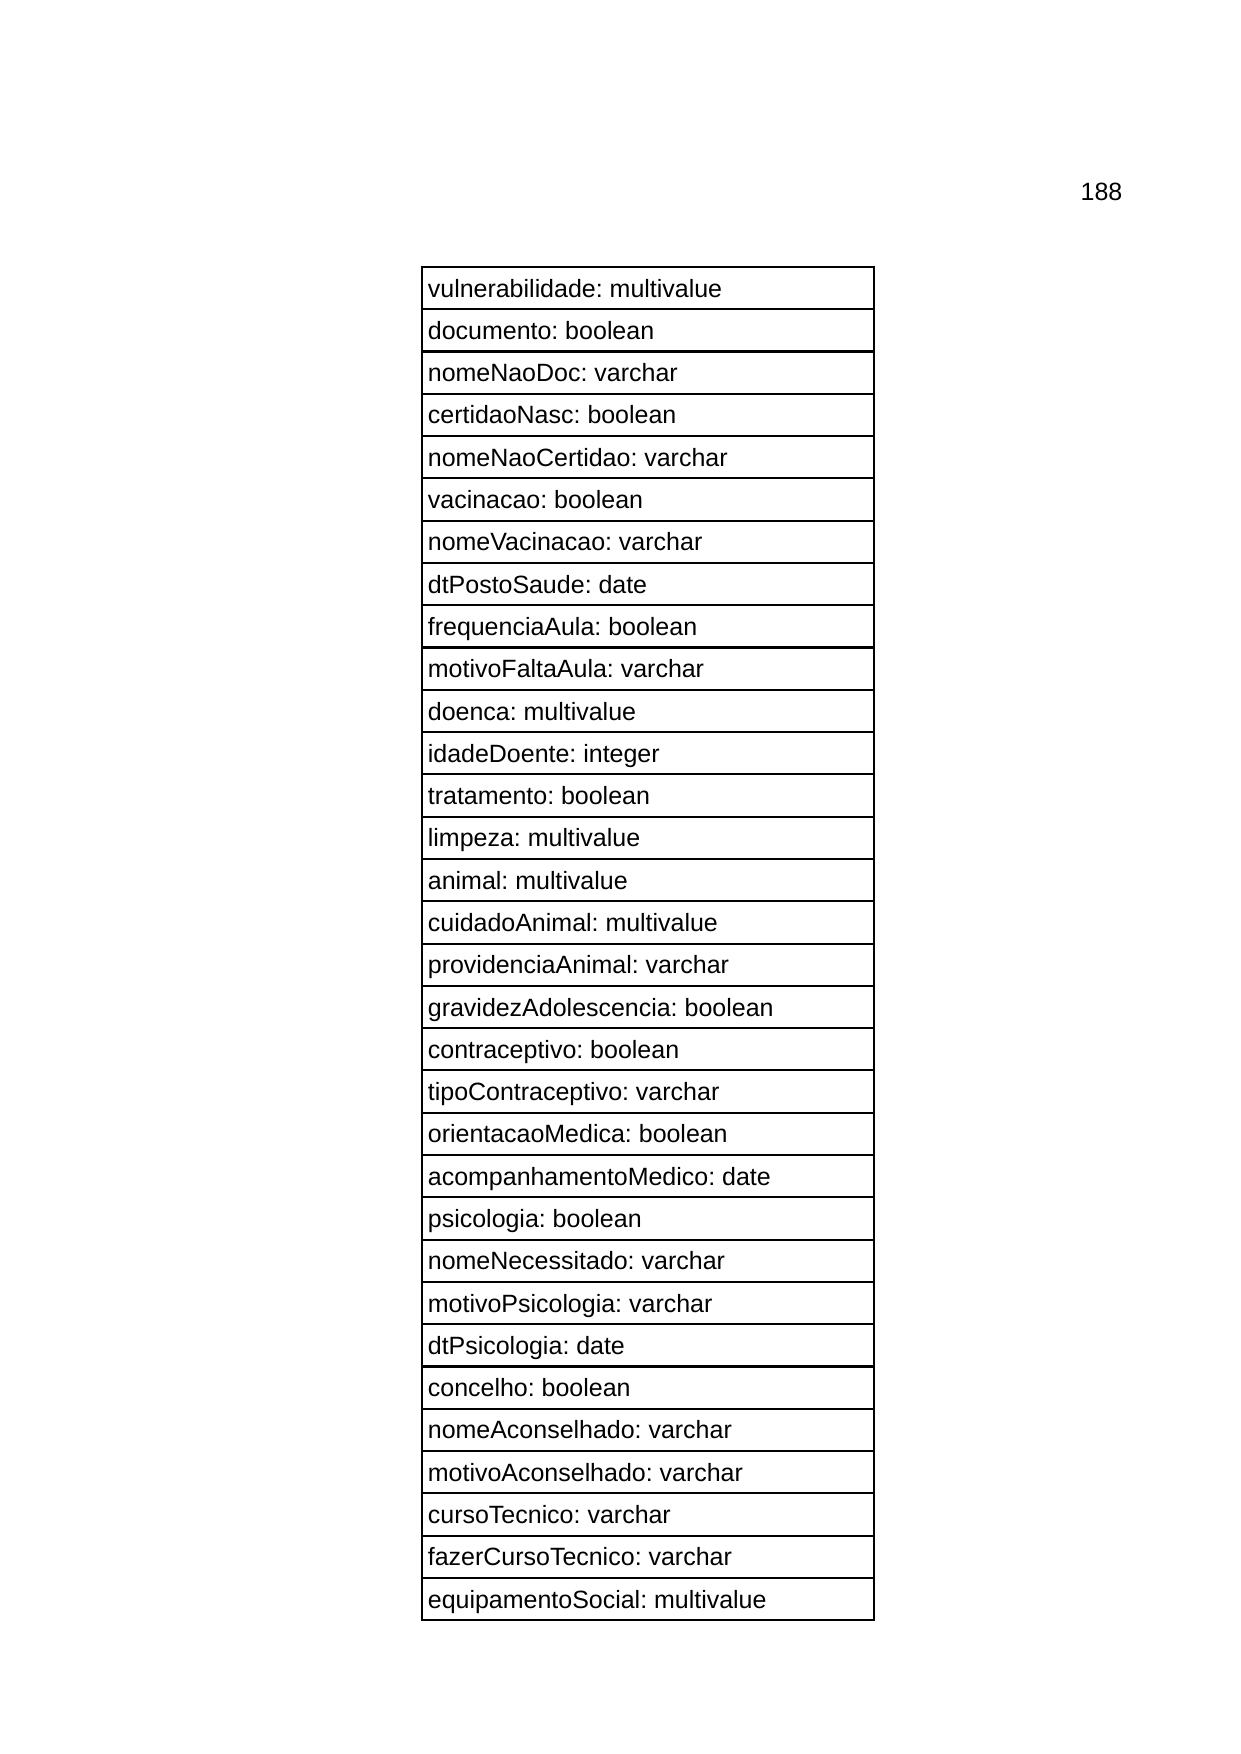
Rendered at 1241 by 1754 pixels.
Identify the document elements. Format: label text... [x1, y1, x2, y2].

table_cell psicologia: boolean [423, 1198, 873, 1238]
table_cell nomeAconselhado: varchar [423, 1410, 873, 1450]
table_cell doenca: multivalue [423, 691, 873, 731]
table_cell dtPsicologia: date [423, 1325, 873, 1365]
table_cell equipamentoSocial: multivalue [423, 1579, 873, 1619]
table_cell motivoFaltaAula: varchar [423, 649, 873, 689]
table_cell animal: multivalue [423, 860, 873, 900]
table_cell frequenciaAula: boolean [423, 606, 873, 646]
table_cell tratamento: boolean [423, 775, 873, 816]
table_cell certidaoNasc: boolean [423, 395, 873, 435]
table_cell limpeza: multivalue [423, 818, 873, 858]
table_cell nomeNecessitado: varchar [423, 1241, 873, 1281]
table_cell vulnerabilidade: multivalue [423, 268, 873, 308]
table_cell providenciaAnimal: varchar [423, 945, 873, 985]
table_cell idadeDoente: integer [423, 733, 873, 773]
table_cell gravidezAdolescencia: boolean [423, 987, 873, 1027]
table_cell dtPostoSaude: date [423, 564, 873, 604]
table_cell nomeNaoDoc: varchar [423, 353, 873, 393]
table_cell nomeVacinacao: varchar [423, 522, 873, 562]
table_cell documento: boolean [423, 310, 873, 350]
table_cell motivoAconselhado: varchar [423, 1452, 873, 1492]
table_cell fazerCursoTecnico: varchar [423, 1537, 873, 1577]
table_cell nomeNaoCertidao: varchar [423, 437, 873, 477]
table_cell tipoContraceptivo: varchar [423, 1071, 873, 1112]
table_cell concelho: boolean [423, 1368, 873, 1408]
table_cell contraceptivo: boolean [423, 1029, 873, 1069]
table_cell cursoTecnico: varchar [423, 1494, 873, 1534]
table_cell motivoPsicologia: varchar [423, 1283, 873, 1323]
table_cell orientacaoMedica: boolean [423, 1114, 873, 1154]
table_cell cuidadoAnimal: multivalue [423, 902, 873, 942]
table_cell vacinacao: boolean [423, 479, 873, 519]
table_cell acompanhamentoMedico: date [423, 1156, 873, 1196]
